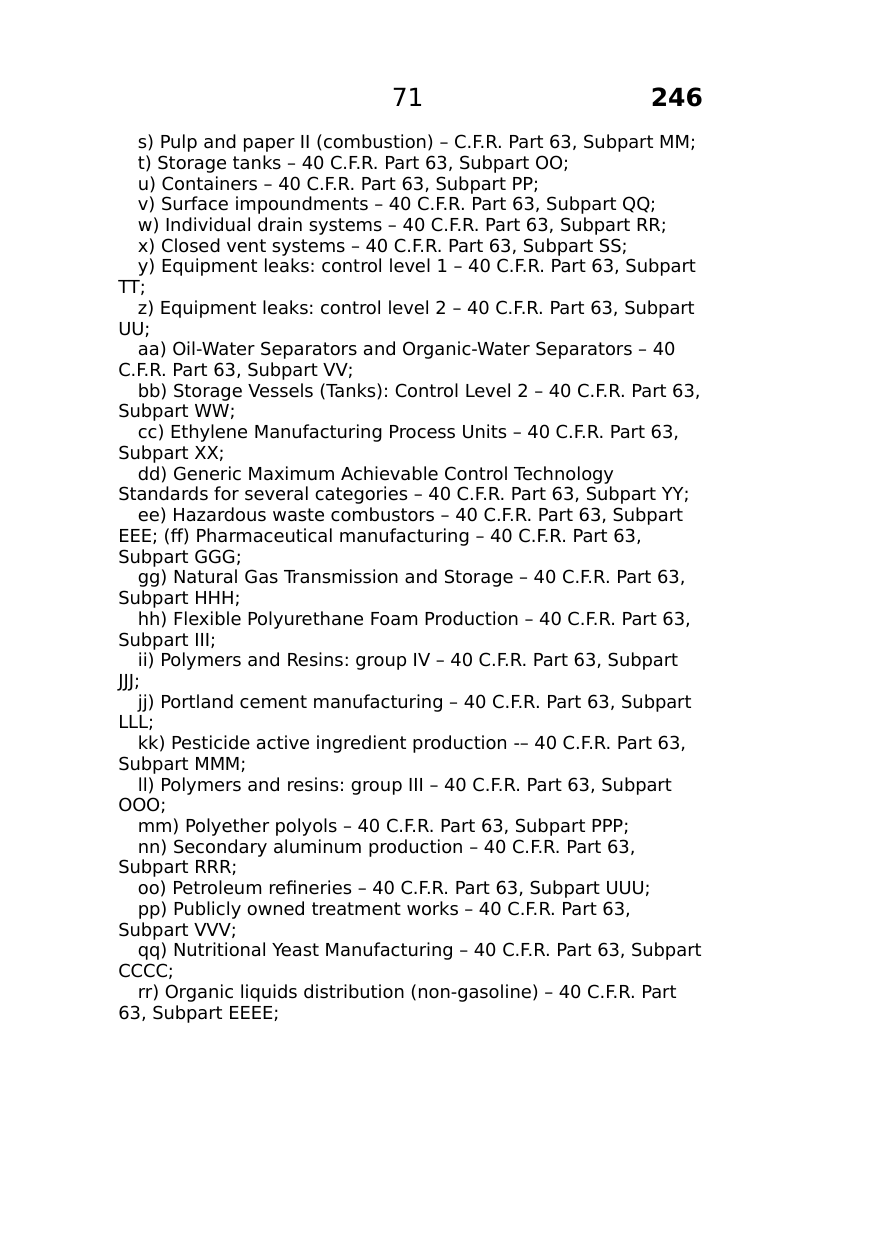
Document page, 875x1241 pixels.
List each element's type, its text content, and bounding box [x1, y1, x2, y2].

text y) Equipment leaks: control level 1 – 40 C.F.R. Part 63, Subpart TT; [118, 256, 703, 298]
text nn) Secondary aluminum production – 40 C.F.R. Part 63, Subpart RRR; [118, 837, 703, 878]
text v) Surface impoundments – 40 C.F.R. Part 63, Subpart QQ; [118, 194, 703, 215]
text s) Pulp and paper II (combustion) – C.F.R. Part 63, Subpart MM; [118, 132, 703, 153]
text ii) Polymers and Resins: group IV – 40 C.F.R. Part 63, Subpart JJJ; [118, 650, 703, 692]
text ll) Polymers and resins: group III – 40 C.F.R. Part 63, Subpart OOO; [118, 774, 703, 816]
text hh) Flexible Polyurethane Foam Production – 40 C.F.R. Part 63, Subpart III; [118, 609, 703, 650]
text aa) Oil-Water Separators and Organic-Water Separators – 40 C.F.R. Part 63, Subpart VV; [118, 339, 703, 381]
text dd) Generic Maximum Achievable Control Technology Standards for several categories – 40 C.F.R. Part 63, Subpart YY; [118, 463, 703, 505]
text ee) Hazardous waste combustors – 40 C.F.R. Part 63, Subpart EEE; (ff) Pharmaceutical manufacturing – 40 C.F.R. Part 63, Subpart GGG; [118, 505, 703, 567]
text w) Individual drain systems – 40 C.F.R. Part 63, Subpart RR; [118, 215, 703, 236]
text u) Containers – 40 C.F.R. Part 63, Subpart PP; [118, 173, 703, 194]
text kk) Pesticide active ingredient production -– 40 C.F.R. Part 63, Subpart MMM; [118, 733, 703, 774]
text qq) Nutritional Yeast Manufacturing – 40 C.F.R. Part 63, Subpart CCCC; [118, 940, 703, 982]
text mm) Polyether polyols – 40 C.F.R. Part 63, Subpart PPP; [118, 816, 703, 837]
text oo) Petroleum refineries – 40 C.F.R. Part 63, Subpart UUU; [118, 878, 703, 899]
text rr) Organic liquids distribution (non-gasoline) – 40 C.F.R. Part 63, Subpart EEEE; [118, 982, 703, 1023]
text bb) Storage Vessels (Tanks): Control Level 2 – 40 C.F.R. Part 63, Subpart WW; [118, 381, 703, 422]
text x) Closed vent systems – 40 C.F.R. Part 63, Subpart SS; [118, 236, 703, 256]
text cc) Ethylene Manufacturing Process Units – 40 C.F.R. Part 63, Subpart XX; [118, 422, 703, 463]
text pp) Publicly owned treatment works – 40 C.F.R. Part 63, Subpart VVV; [118, 899, 703, 940]
text jj) Portland cement manufacturing – 40 C.F.R. Part 63, Subpart LLL; [118, 692, 703, 733]
text z) Equipment leaks: control level 2 – 40 C.F.R. Part 63, Subpart UU; [118, 298, 703, 339]
text t) Storage tanks – 40 C.F.R. Part 63, Subpart OO; [118, 153, 703, 173]
text gg) Natural Gas Transmission and Storage – 40 C.F.R. Part 63, Subpart HHH; [118, 567, 703, 609]
